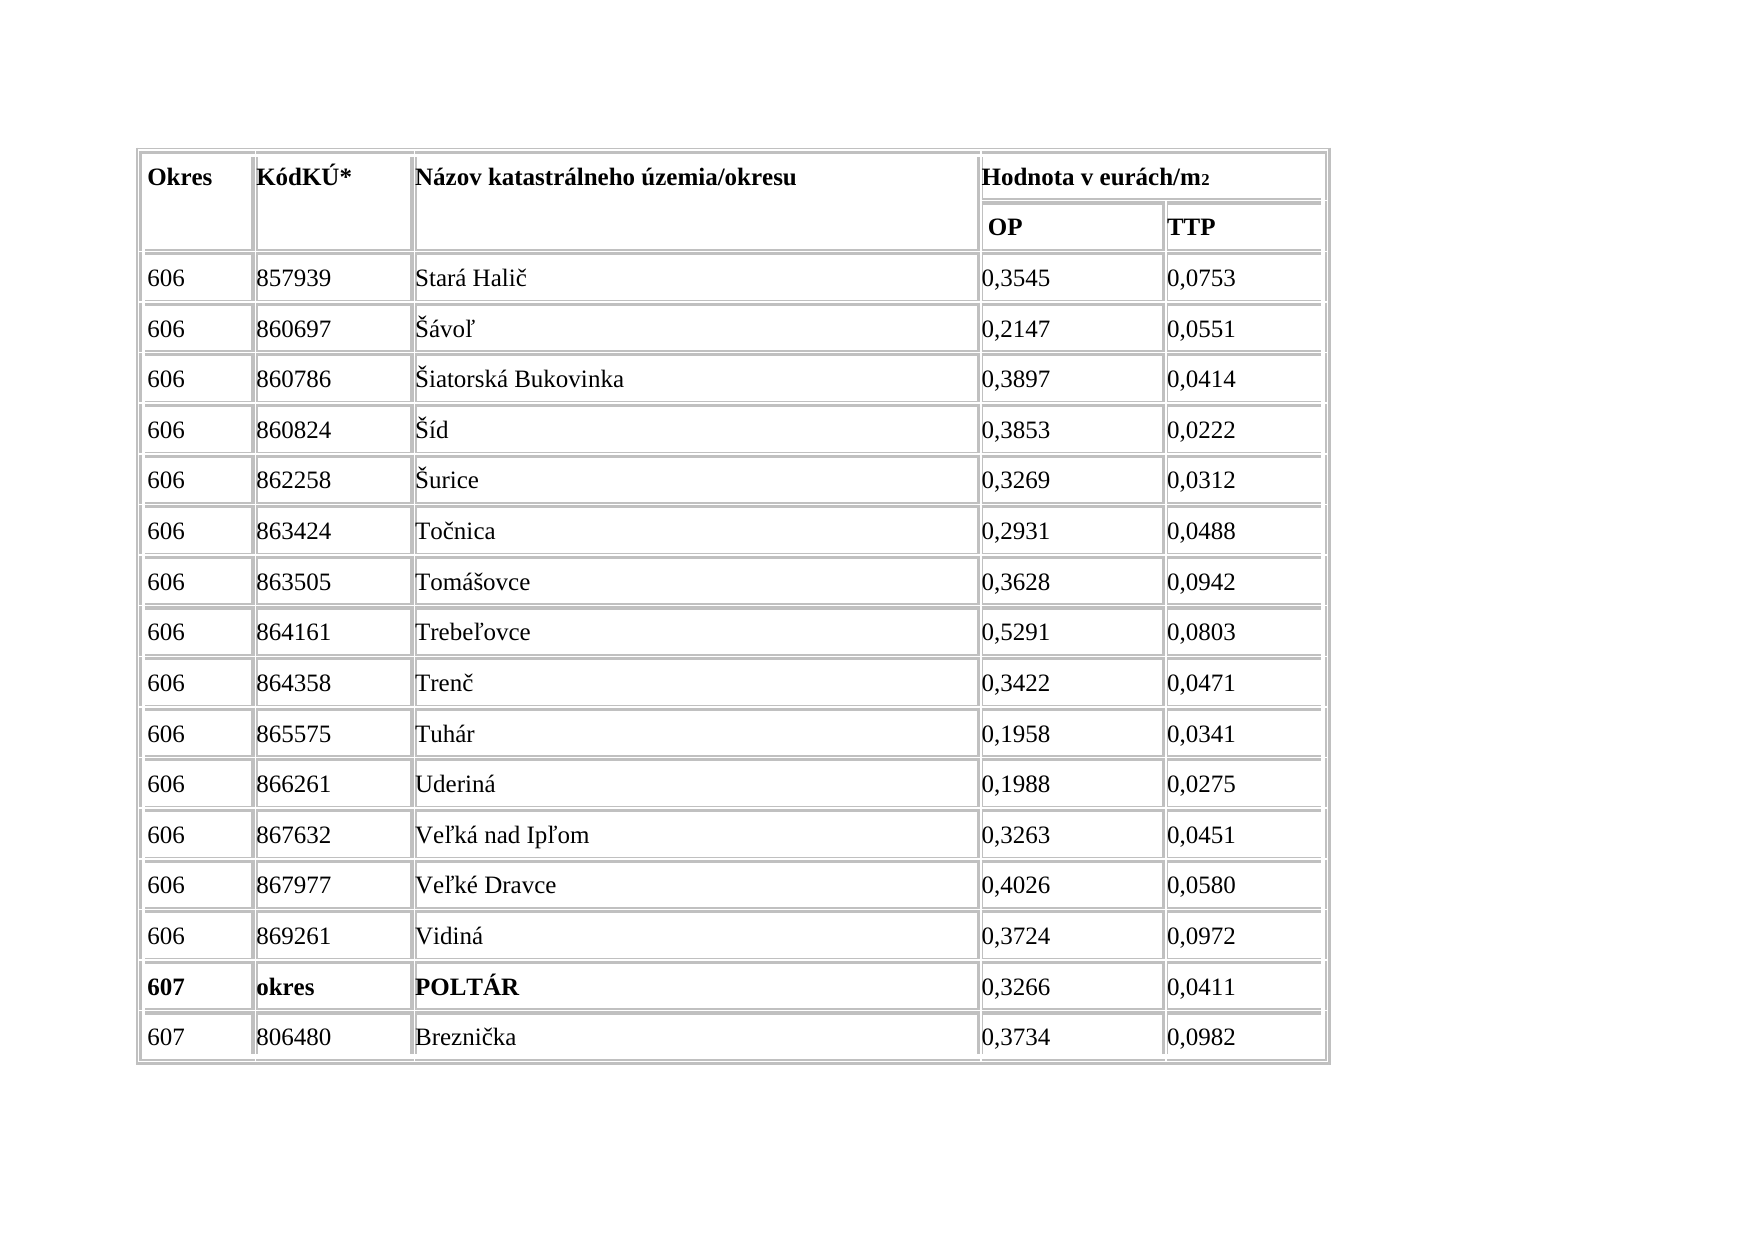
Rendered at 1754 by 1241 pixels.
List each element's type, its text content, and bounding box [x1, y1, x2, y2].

table_cell 0,3734 [980, 1008, 1165, 1059]
table_cell 864161 [258, 610, 410, 654]
table_cell 860697 [258, 306, 410, 350]
table_cell 0,2931 [983, 508, 1162, 553]
table_cell 0,3853 [983, 407, 1162, 451]
table_cell 863505 [258, 559, 410, 603]
table_cell 862258 [258, 458, 410, 502]
table_cell 0,0275 [1165, 755, 1328, 806]
table_cell 0,4026 [983, 863, 1162, 907]
table_header Hodnota v eurách/m2 [980, 149, 1328, 198]
table_cell 860824 [258, 407, 410, 451]
table_cell 606 [139, 249, 254, 299]
table_cell 0,0414 [1165, 350, 1328, 401]
table_cell Tomášovce [417, 559, 977, 603]
table_cell 0,0471 [1165, 654, 1328, 704]
table_cell 0,0341 [1165, 705, 1328, 755]
table_cell 0,3266 [983, 964, 1162, 1008]
table_cell 0,0803 [1165, 603, 1328, 654]
table_cell 0,0753 [1165, 249, 1328, 299]
table_cell 606 [139, 451, 254, 502]
table_cell 606 [139, 806, 254, 856]
table_cell 606 [139, 350, 254, 401]
table_cell TTP [1165, 198, 1328, 249]
table_header KódKÚ* [255, 149, 413, 249]
table_cell 607 [139, 958, 254, 1008]
table_cell 0,2147 [983, 306, 1162, 350]
table_cell 867977 [258, 863, 410, 907]
table_cell Veľká nad Ipľom [417, 812, 977, 856]
table_cell 606 [139, 856, 254, 907]
table_cell okres [258, 964, 410, 1008]
table_header Názov katastrálneho územia/okresu [414, 149, 980, 249]
table_cell 0,0488 [1165, 502, 1328, 553]
table_header Okres [142, 154, 254, 249]
table_cell 0,0580 [1165, 856, 1328, 907]
table_cell 806480 [255, 1008, 413, 1059]
table_cell Tuhár [417, 711, 977, 755]
table_cell 606 [139, 654, 254, 704]
table_cell Stará Halič [417, 255, 977, 299]
table_cell Vidiná [417, 913, 977, 958]
table_cell 607 [139, 1008, 254, 1059]
table_cell 0,3724 [983, 913, 1162, 958]
table_cell OP [983, 205, 1162, 249]
table_cell 0,1958 [983, 711, 1162, 755]
table_cell Uderiná [417, 761, 977, 806]
table_cell 0,3628 [983, 559, 1162, 603]
table_cell 606 [139, 502, 254, 553]
table_cell 606 [139, 907, 254, 958]
table_cell 606 [139, 553, 254, 603]
table_cell 0,0312 [1165, 451, 1328, 502]
table_cell 0,0411 [1165, 958, 1328, 1008]
table_cell 0,3422 [983, 660, 1162, 704]
table_cell 606 [139, 705, 254, 755]
table_cell 0,0982 [1165, 1008, 1328, 1059]
table_cell Točnica [417, 508, 977, 553]
table_cell 606 [139, 401, 254, 451]
table_cell 0,0942 [1165, 553, 1328, 603]
table_cell 0,5291 [983, 610, 1162, 654]
table_cell 864358 [258, 660, 410, 704]
table_cell 0,3269 [983, 458, 1162, 502]
table_cell 0,3263 [983, 812, 1162, 856]
table_cell 606 [139, 300, 254, 350]
table_cell 860786 [258, 356, 410, 401]
table_cell 0,0551 [1165, 300, 1328, 350]
table_cell 0,1988 [983, 761, 1162, 806]
table_cell 867632 [258, 812, 410, 856]
table_cell Šurice [417, 458, 977, 502]
table_cell Šíd [417, 407, 977, 451]
table_cell 0,0972 [1165, 907, 1328, 958]
table_cell 863424 [258, 508, 410, 553]
table_cell 0,3897 [983, 356, 1162, 401]
table_cell 869261 [258, 913, 410, 958]
table_cell 0,3545 [983, 255, 1162, 299]
table_cell Trebeľovce [417, 610, 977, 654]
table_cell Šávoľ [417, 306, 977, 350]
table_cell 866261 [258, 761, 410, 806]
table_cell 0,0451 [1165, 806, 1328, 856]
table_cell 606 [139, 603, 254, 654]
table_cell Trenč [417, 660, 977, 704]
table_cell 865575 [258, 711, 410, 755]
table_cell POLTÁR [417, 964, 977, 1008]
table_cell Šiatorská Bukovinka [417, 356, 977, 401]
table_cell Veľké Dravce [417, 863, 977, 907]
table_cell 606 [139, 755, 254, 806]
table_cell 857939 [258, 255, 410, 299]
table_cell 0,0222 [1165, 401, 1328, 451]
table_cell Breznička [414, 1008, 980, 1059]
